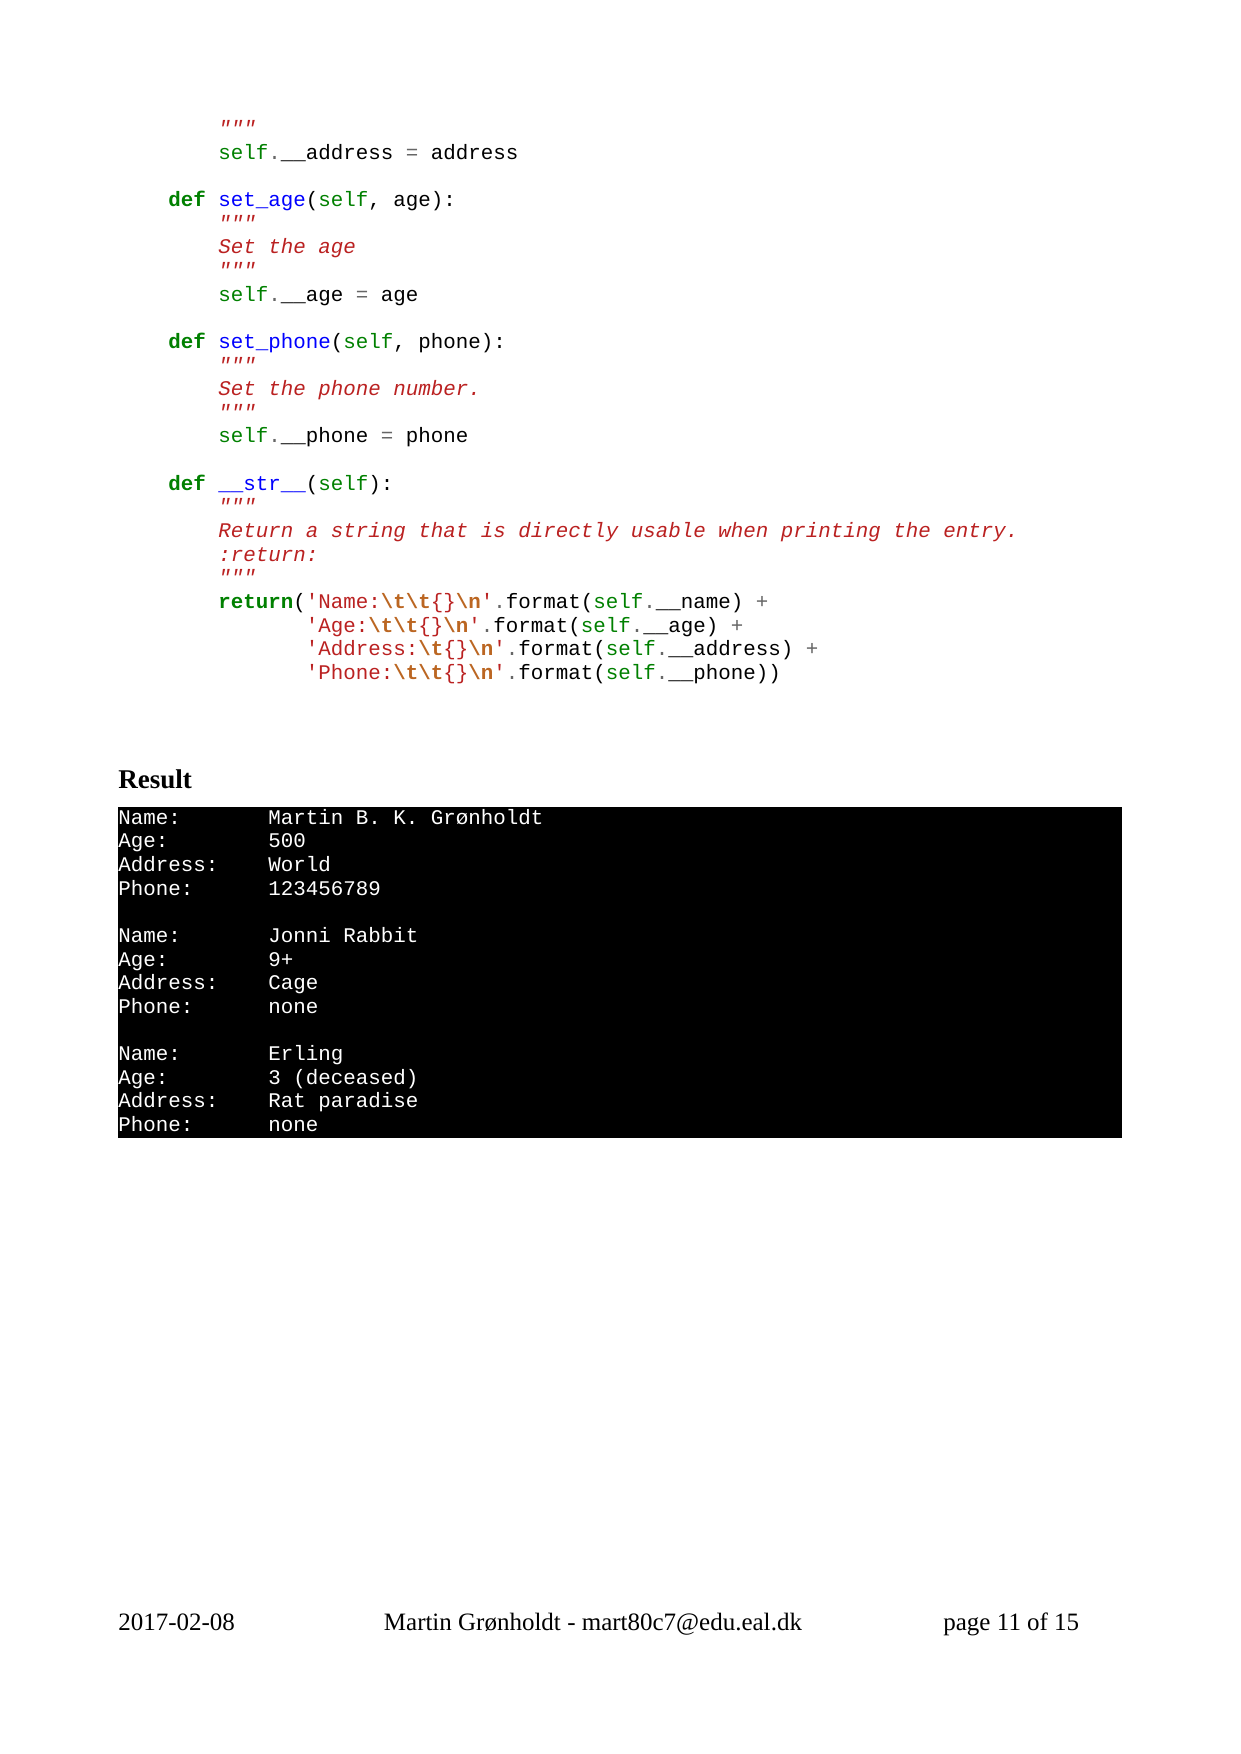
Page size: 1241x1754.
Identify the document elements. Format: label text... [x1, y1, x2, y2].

text :return: [118, 544, 1122, 567]
text self.__phone = phone [118, 426, 1122, 449]
subtitle Result [118, 763, 1122, 794]
text """ [118, 260, 1122, 284]
text Address: Cage [118, 972, 1122, 996]
text Set the age [118, 236, 1122, 260]
text """ [118, 354, 1122, 378]
text Age: 3 (deceased) [118, 1067, 1122, 1090]
text def __str__(self): [118, 473, 1122, 496]
text Name: Erling [118, 1043, 1122, 1067]
text Address: World [118, 854, 1122, 878]
text Phone: none [118, 1114, 1122, 1138]
text self.__age = age [118, 284, 1122, 307]
text """ [118, 567, 1122, 591]
text def set_age(self, age): [118, 189, 1122, 213]
text return('Name:\t\t{}\n'.format(self.__name) + [118, 591, 1122, 615]
text Phone: none [118, 996, 1122, 1019]
text """ [118, 496, 1122, 520]
text 'Phone:\t\t{}\n'.format(self.__phone)) [118, 662, 1122, 686]
text Set the phone number. [118, 378, 1122, 402]
text self.__address = address [118, 142, 1122, 165]
text Address: Rat paradise [118, 1090, 1122, 1114]
text Age: 9+ [118, 948, 1122, 972]
text def set_phone(self, phone): [118, 331, 1122, 354]
text 'Age:\t\t{}\n'.format(self.__age) + [118, 615, 1122, 638]
text 'Address:\t{}\n'.format(self.__address) + [118, 638, 1122, 662]
text Name: Jonni Rabbit [118, 925, 1122, 948]
text Age: 500 [118, 830, 1122, 854]
text """ [118, 213, 1122, 236]
text Phone: 123456789 [118, 878, 1122, 901]
text """ [118, 118, 1122, 142]
text Return a string that is directly usable when printing the entry. [118, 520, 1122, 544]
text """ [118, 402, 1122, 426]
text Name: Martin B. K. Grønholdt [118, 807, 1122, 830]
